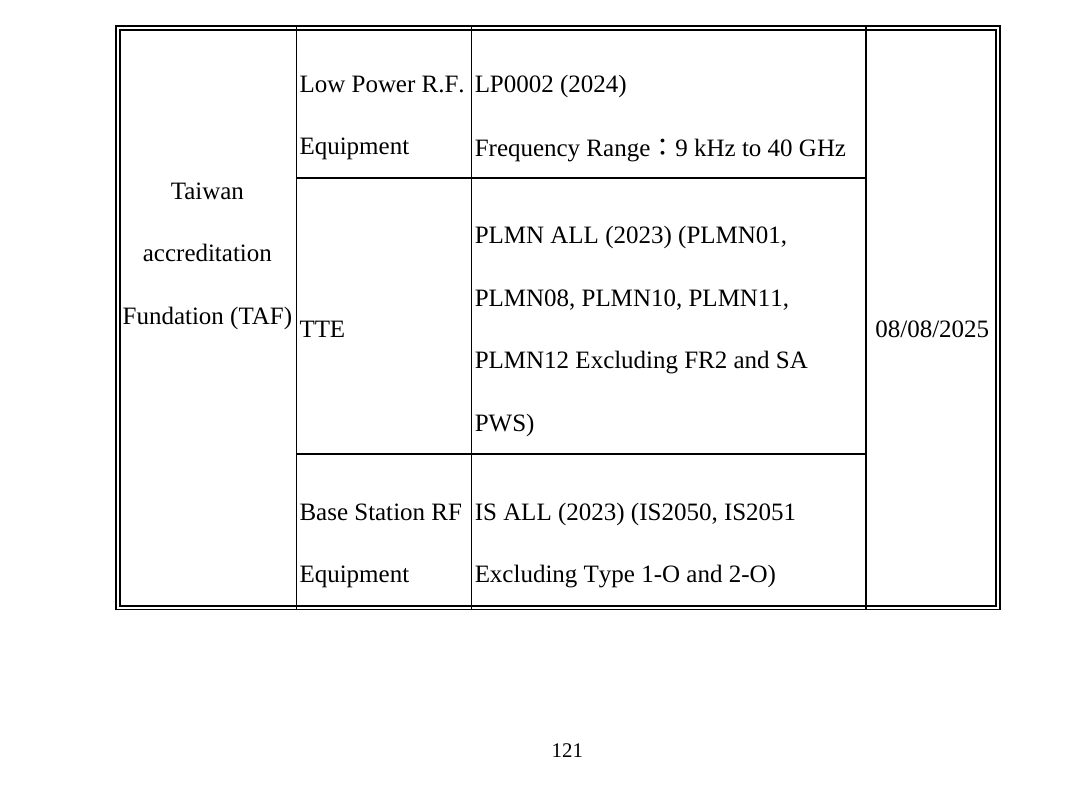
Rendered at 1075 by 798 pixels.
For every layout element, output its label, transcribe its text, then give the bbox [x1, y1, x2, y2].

table_cell LP0002 (2024) Frequency Range：9 kHz to 40 GHz [472, 31, 865, 177]
table_cell TTE [297, 179, 471, 453]
table_cell Low Power R.F. Equipment [297, 31, 471, 177]
table_cell Taiwan accreditation Fundation (TAF) [121, 31, 296, 453]
table_cell Base Station RF Equipment [297, 455, 471, 605]
table_cell [121, 453, 296, 605]
table_cell IS ALL (2023) (IS2050, IS2051 Excluding Type 1-O and 2-O) [472, 455, 865, 605]
table_cell PLMN ALL (2023) (PLMN01, PLMN08, PLMN10, PLMN11, PLMN12 Excluding FR2 and SA PWS) [472, 179, 865, 453]
table_cell 08/08/2025 [867, 31, 995, 605]
